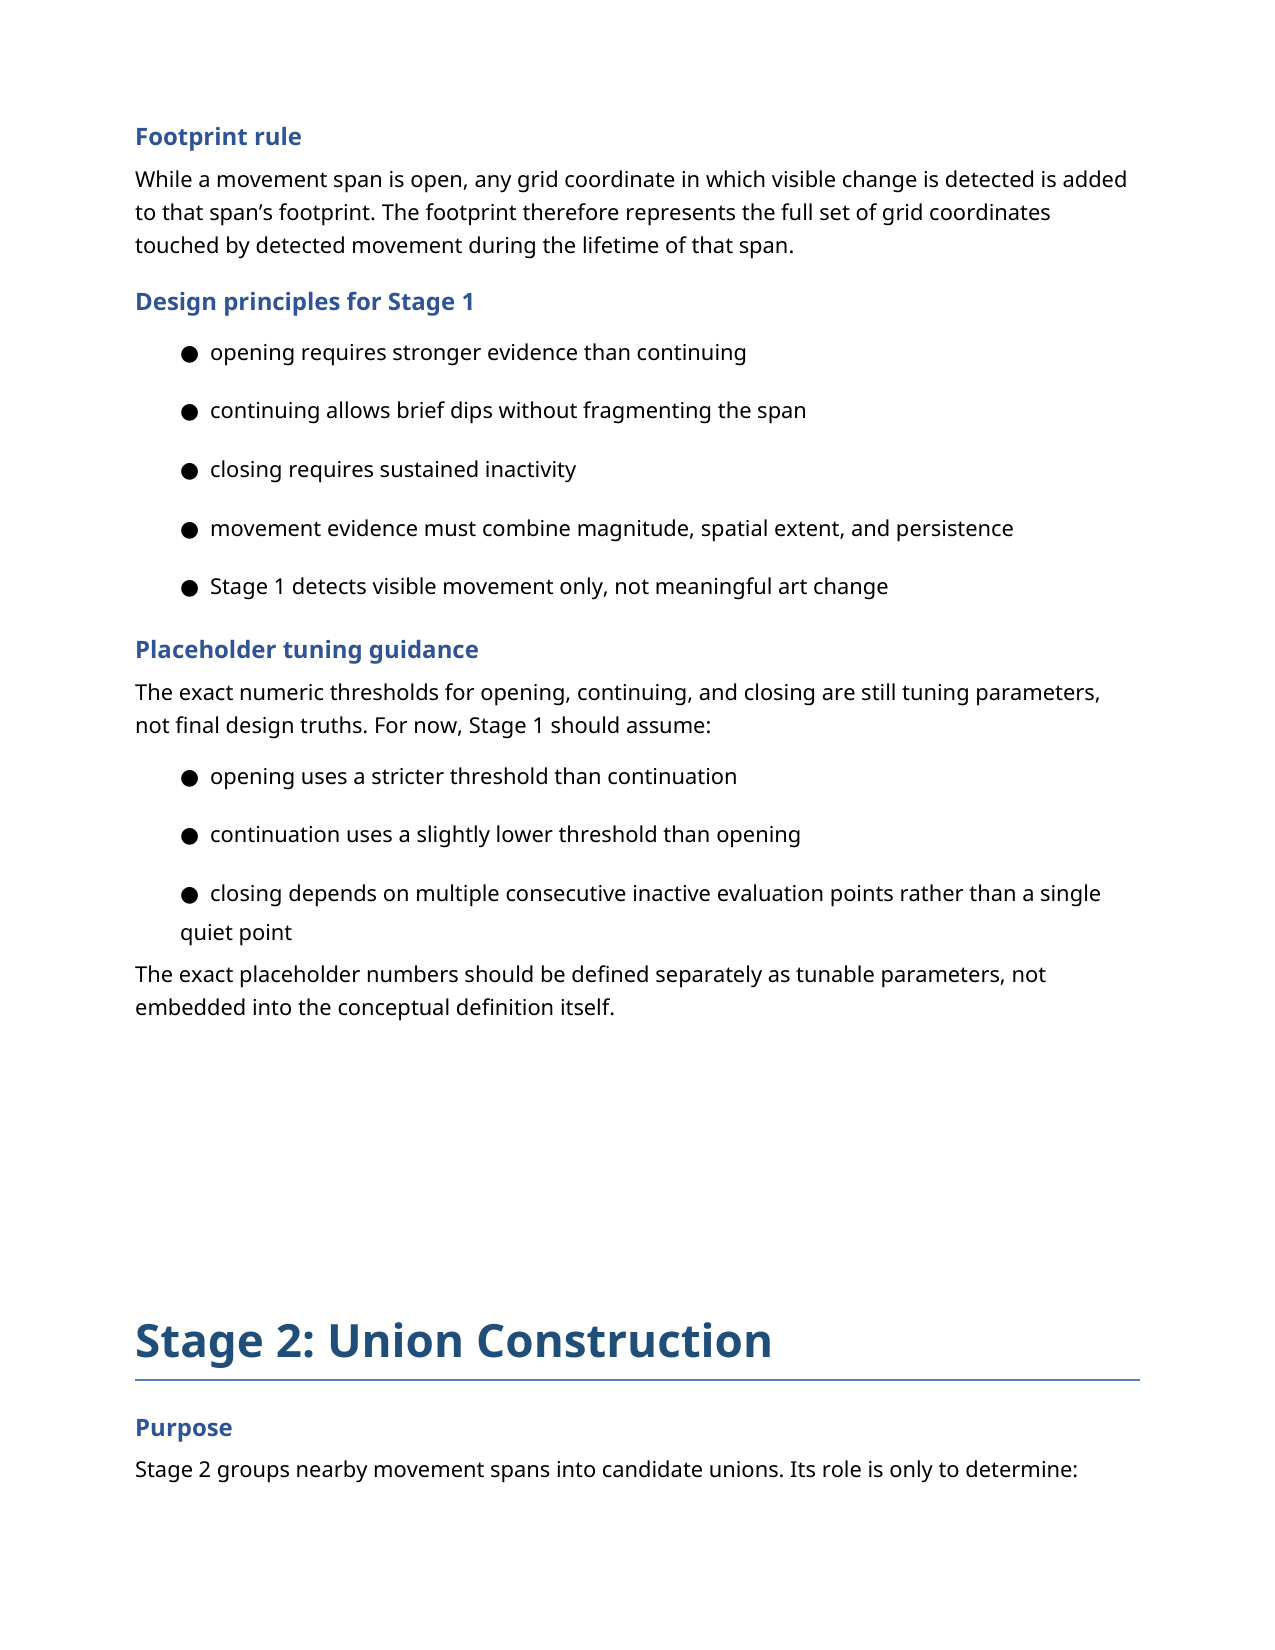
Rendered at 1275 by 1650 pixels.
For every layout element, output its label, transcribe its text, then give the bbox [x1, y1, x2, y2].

list continuation uses a slightly lower threshold than opening [180, 810, 1140, 855]
subtitle Footprint rule [135, 120, 1140, 153]
text The exact numeric thresholds for opening, continuing, and closing are still tuning parameters, not final design truths. For now, Stage 1 should assume: [135, 677, 1140, 740]
list opening uses a stricter threshold than continuation [180, 752, 1140, 797]
text While a movement span is open, any grid coordinate in which visible change is detected is added to that span’s footprint. The footprint therefore represents the full set of grid coordinates touched by detected movement during the lifetime of that span. [135, 163, 1140, 260]
list movement evidence must combine magnitude, spatial extent, and persistence [180, 503, 1140, 548]
subtitle Design principles for Stage 1 [135, 284, 1140, 317]
text Stage 2 groups nearby movement spans into candidate unions. Its role is only to determine: [135, 1454, 1140, 1484]
text The exact placeholder numbers should be defined separately as tunable parameters, not embedded into the conceptual definition itself. [135, 959, 1140, 1022]
list continuing allows brief dips without fragmenting the span [180, 386, 1140, 431]
list closing depends on multiple consecutive inactive evaluation points rather than a single quiet point [180, 869, 1140, 947]
subtitle Placeholder tuning guidance [135, 633, 1140, 666]
list closing requires sustained inactivity [180, 445, 1140, 490]
subtitle Purpose [135, 1411, 1140, 1443]
list Stage 1 detects visible movement only, not meaningful art change [180, 562, 1140, 607]
list opening requires stronger evidence than continuing [180, 328, 1140, 373]
title Stage 2: Union Construction [135, 1308, 1140, 1379]
